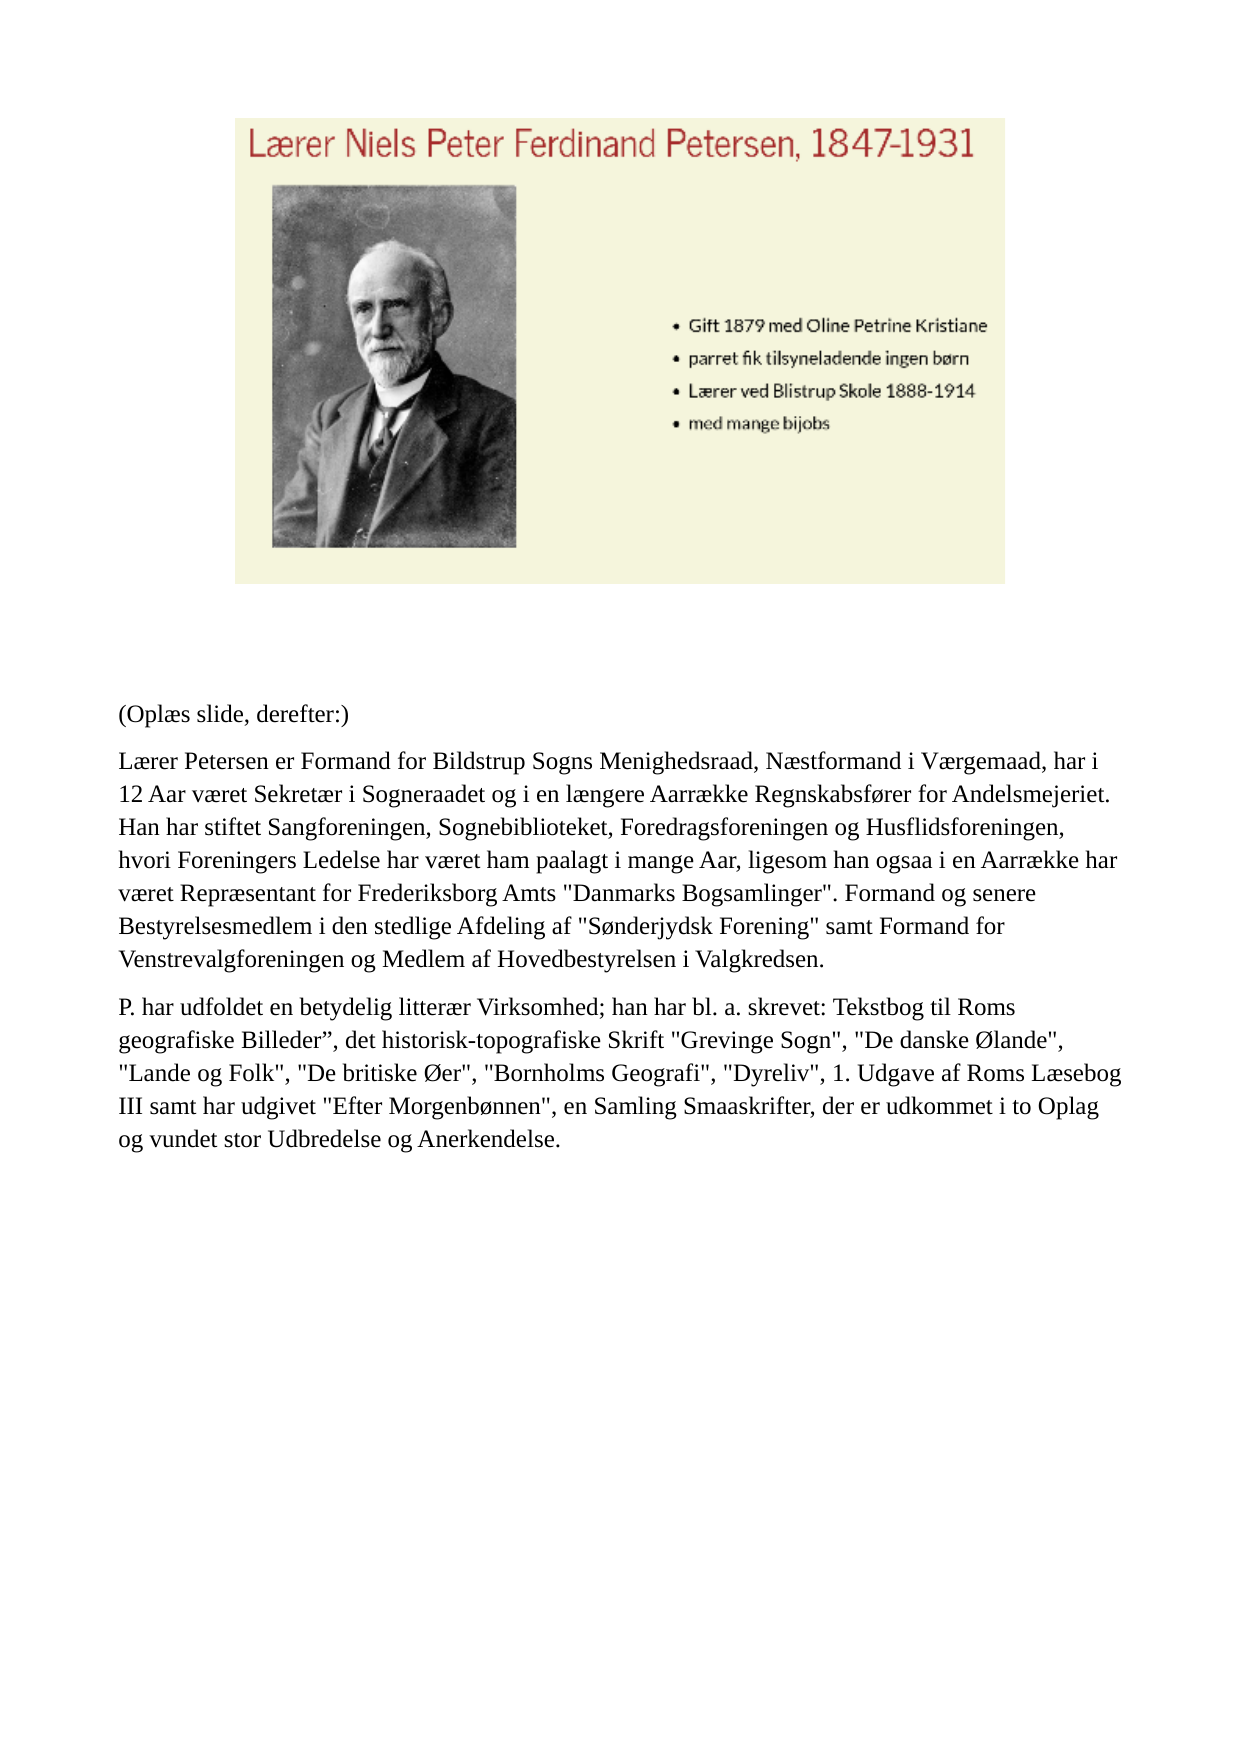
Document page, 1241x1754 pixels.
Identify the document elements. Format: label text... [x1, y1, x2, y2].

picture [235, 118, 1006, 584]
text Lærer Petersen er Formand for Bildstrup Sogns Menighedsraad, Næstformand i Værgemaad, har i 12 Aar været Sekretær i Sogneraadet og i en længere Aarrække Regnskabsfører for Andelsmejeriet. Han har stiftet Sangforeningen, Sognebiblioteket, Foredragsforeningen og Husflidsforeningen, hvori Foreningers Ledelse har været ham paalagt i mange Aar, ligesom han ogsaa i en Aarrække har været Repræsentant for Frederiksborg Amts "Danmarks Bogsamlinger". Formand og senere Bestyrelsesmedlem i den stedlige Afdeling af "Sønderjydsk Forening" samt Formand for Venstrevalgforeningen og Medlem af Hovedbestyrelsen i Valgkredsen. [118, 746, 1122, 973]
text (Oplæs slide, derefter:) [118, 699, 1122, 727]
text P. har udfoldet en betydelig litterær Virksomhed; han har bl. a. skrevet: Tekstbog til Roms geografiske Billeder”, det historisk-topografiske Skrift "Grevinge Sogn", "De danske Ølande", "Lande og Folk", "De britiske Øer", "Bornholms Geografi", "Dyreliv", 1. Udgave af Roms Læsebog III samt har udgivet "Efter Morgenbønnen", en Samling Smaaskrifter, der er udkommet i to Oplag og vundet stor Udbredelse og Anerkendelse. [118, 992, 1122, 1153]
